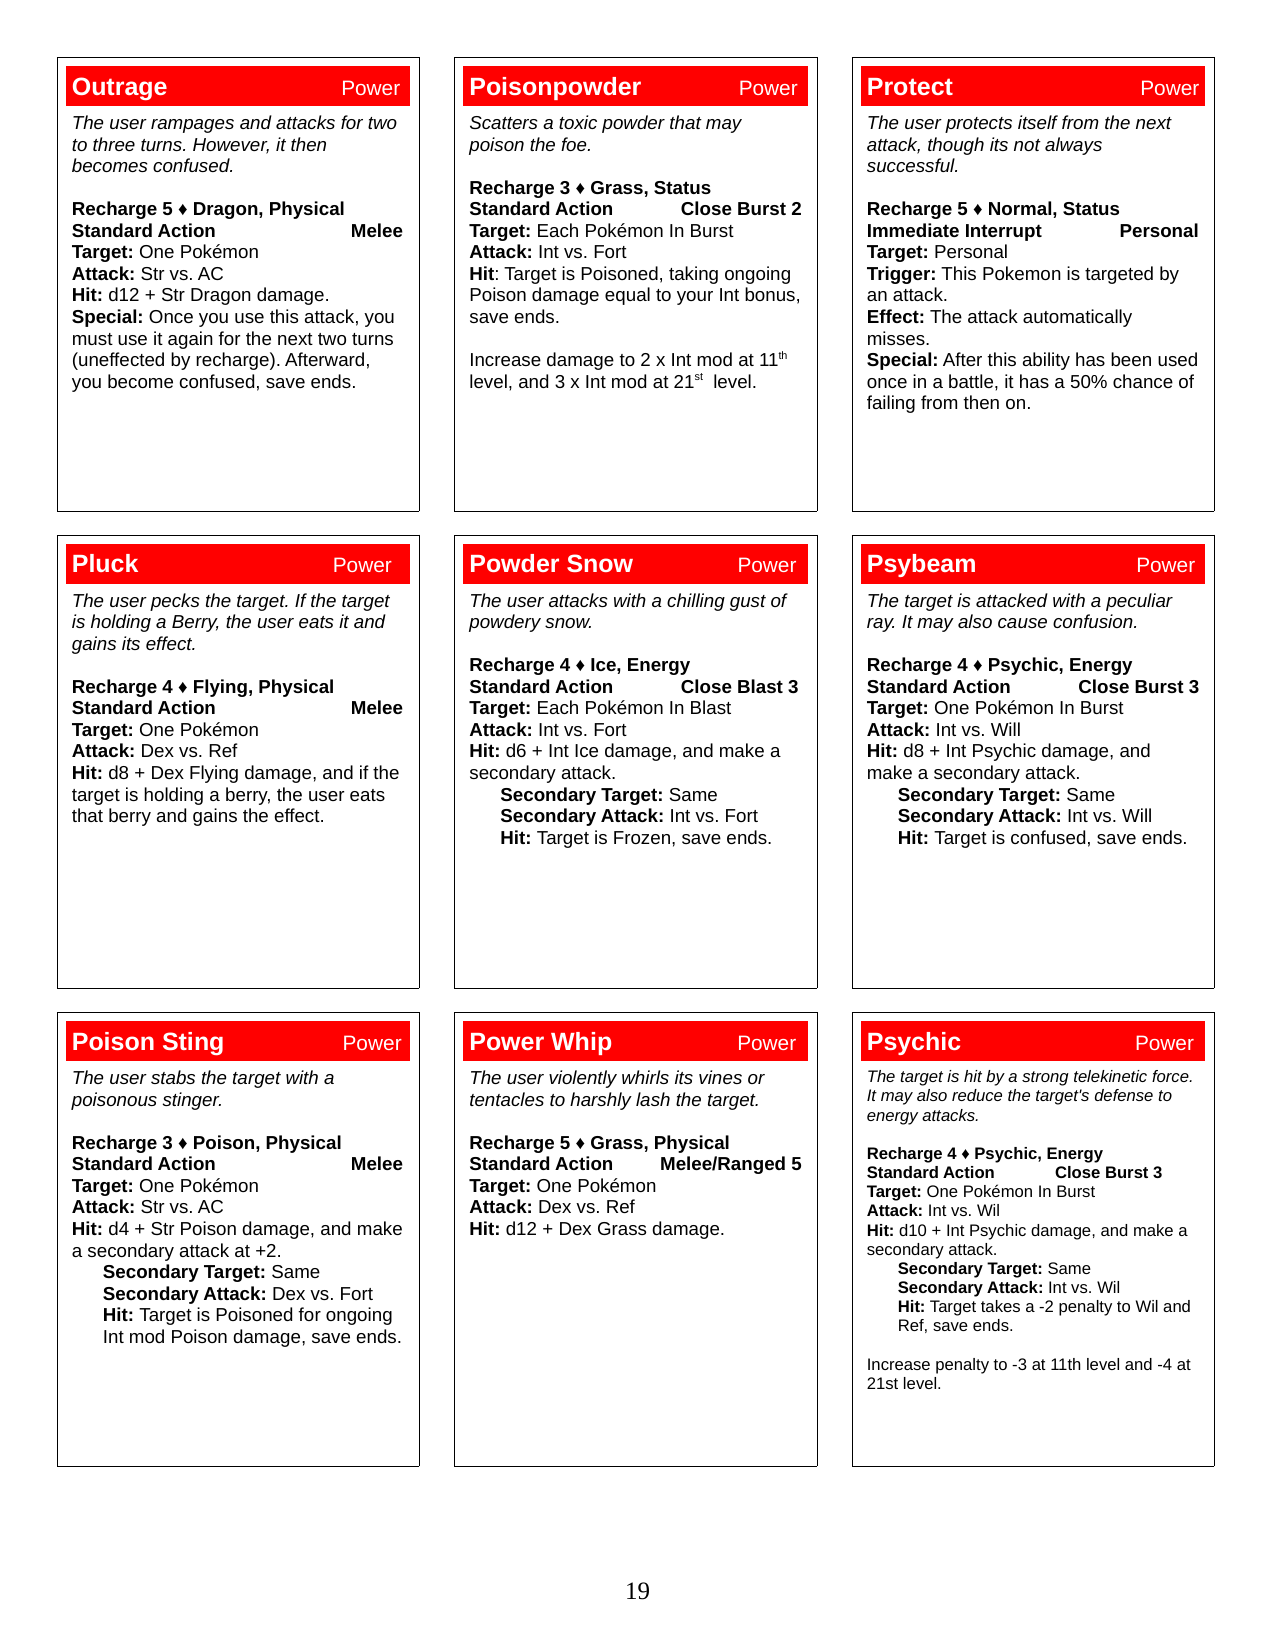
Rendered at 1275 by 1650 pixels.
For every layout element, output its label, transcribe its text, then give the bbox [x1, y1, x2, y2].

table_header Outrage Power [66, 66, 410, 106]
table_header Psybeam Power [861, 544, 1205, 584]
table_header Psychic Power [861, 1021, 1205, 1061]
table_cell The user rampages and attacks for two to three turns. However, it then becomes confused. Recharge 5 ♦ Dragon, Physical Standard Action Melee Target: One Pokémon Attack: Str vs. AC Hit: d12 + Str Dragon damage. Special: Once you use this attack, you must use it again for the next two turns (uneffected by recharge). Afterward, you become confused, save ends. [66, 106, 410, 398]
table_cell The user pecks the target. If the target is holding a Berry, the user eats it and gains its effect. Recharge 4 ♦ Flying, Physical Standard Action Melee Target: One Pokémon Attack: Dex vs. Ref Hit: d8 + Dex Flying damage, and if the target is holding a berry, the user eats that berry and gains the effect. [66, 584, 410, 832]
table_cell The user protects itself from the next attack, though its not always successful. Recharge 5 ♦ Normal, Status Immediate Interrupt Personal Target: Personal Trigger: This Pokemon is targeted by an attack. Effect: The attack automatically misses. Special: After this ability has been used once in a battle, it has a 50% chance of failing from then on. [861, 106, 1205, 419]
table_cell The target is hit by a strong telekinetic force. It may also reduce the target's defense to energy attacks. Recharge 4 ♦ Psychic, Energy Standard Action Close Burst 3 Target: One Pokémon In Burst Attack: Int vs. Wil Hit: d10 + Int Psychic damage, and make a secondary attack. Secondary Target: Same Secondary Attack: Int vs. Wil Hit: Target takes a -2 penalty to Wil and Ref, save ends. Increase penalty to -3 at 11th level and -4 at 21st level. [861, 1061, 1205, 1398]
table_cell Scatters a toxic powder that may poison the foe. Recharge 3 ♦ Grass, Status Standard Action Close Burst 2 Target: Each Pokémon In Burst Attack: Int vs. Fort Hit: Target is Poisoned, taking ongoing Poison damage equal to your Int bonus, save ends. Increase damage to 2 x Int mod at 11th level, and 3 x Int mod at 21st level. [463, 106, 808, 398]
table_cell The user violently whirls its vines or tentacles to harshly lash the target. Recharge 5 ♦ Grass, Physical Standard Action Melee/Ranged 5 Target: One Pokémon Attack: Dex vs. Ref Hit: d12 + Dex Grass damage. [463, 1061, 808, 1245]
table_header Poisonpowder Power [463, 66, 808, 106]
table_header Pluck Power [66, 544, 410, 584]
table_header Poison Sting Power [66, 1021, 410, 1061]
table_header Power Whip Power [463, 1021, 808, 1061]
table_header Protect Power [861, 66, 1205, 106]
table_cell The target is attacked with a peculiar ray. It may also cause confusion. Recharge 4 ♦ Psychic, Energy Standard Action Close Burst 3 Target: One Pokémon In Burst Attack: Int vs. Will Hit: d8 + Int Psychic damage, and make a secondary attack. Secondary Target: Same Secondary Attack: Int vs. Will Hit: Target is confused, save ends. [861, 584, 1205, 875]
table_header Powder Snow Power [463, 544, 808, 584]
table_cell The user attacks with a chilling gust of powdery snow. Recharge 4 ♦ Ice, Energy Standard Action Close Blast 3 Target: Each Pokémon In Blast Attack: Int vs. Fort Hit: d6 + Int Ice damage, and make a secondary attack. Secondary Target: Same Secondary Attack: Int vs. Fort Hit: Target is Frozen, save ends. [463, 584, 808, 854]
table_cell The user stabs the target with a poisonous stinger. Recharge 3 ♦ Poison, Physical Standard Action Melee Target: One Pokémon Attack: Str vs. AC Hit: d4 + Str Poison damage, and make a secondary attack at +2. Secondary Target: Same Secondary Attack: Dex vs. Fort Hit: Target is Poisoned for ongoing Int mod Poison damage, save ends. [66, 1061, 410, 1353]
